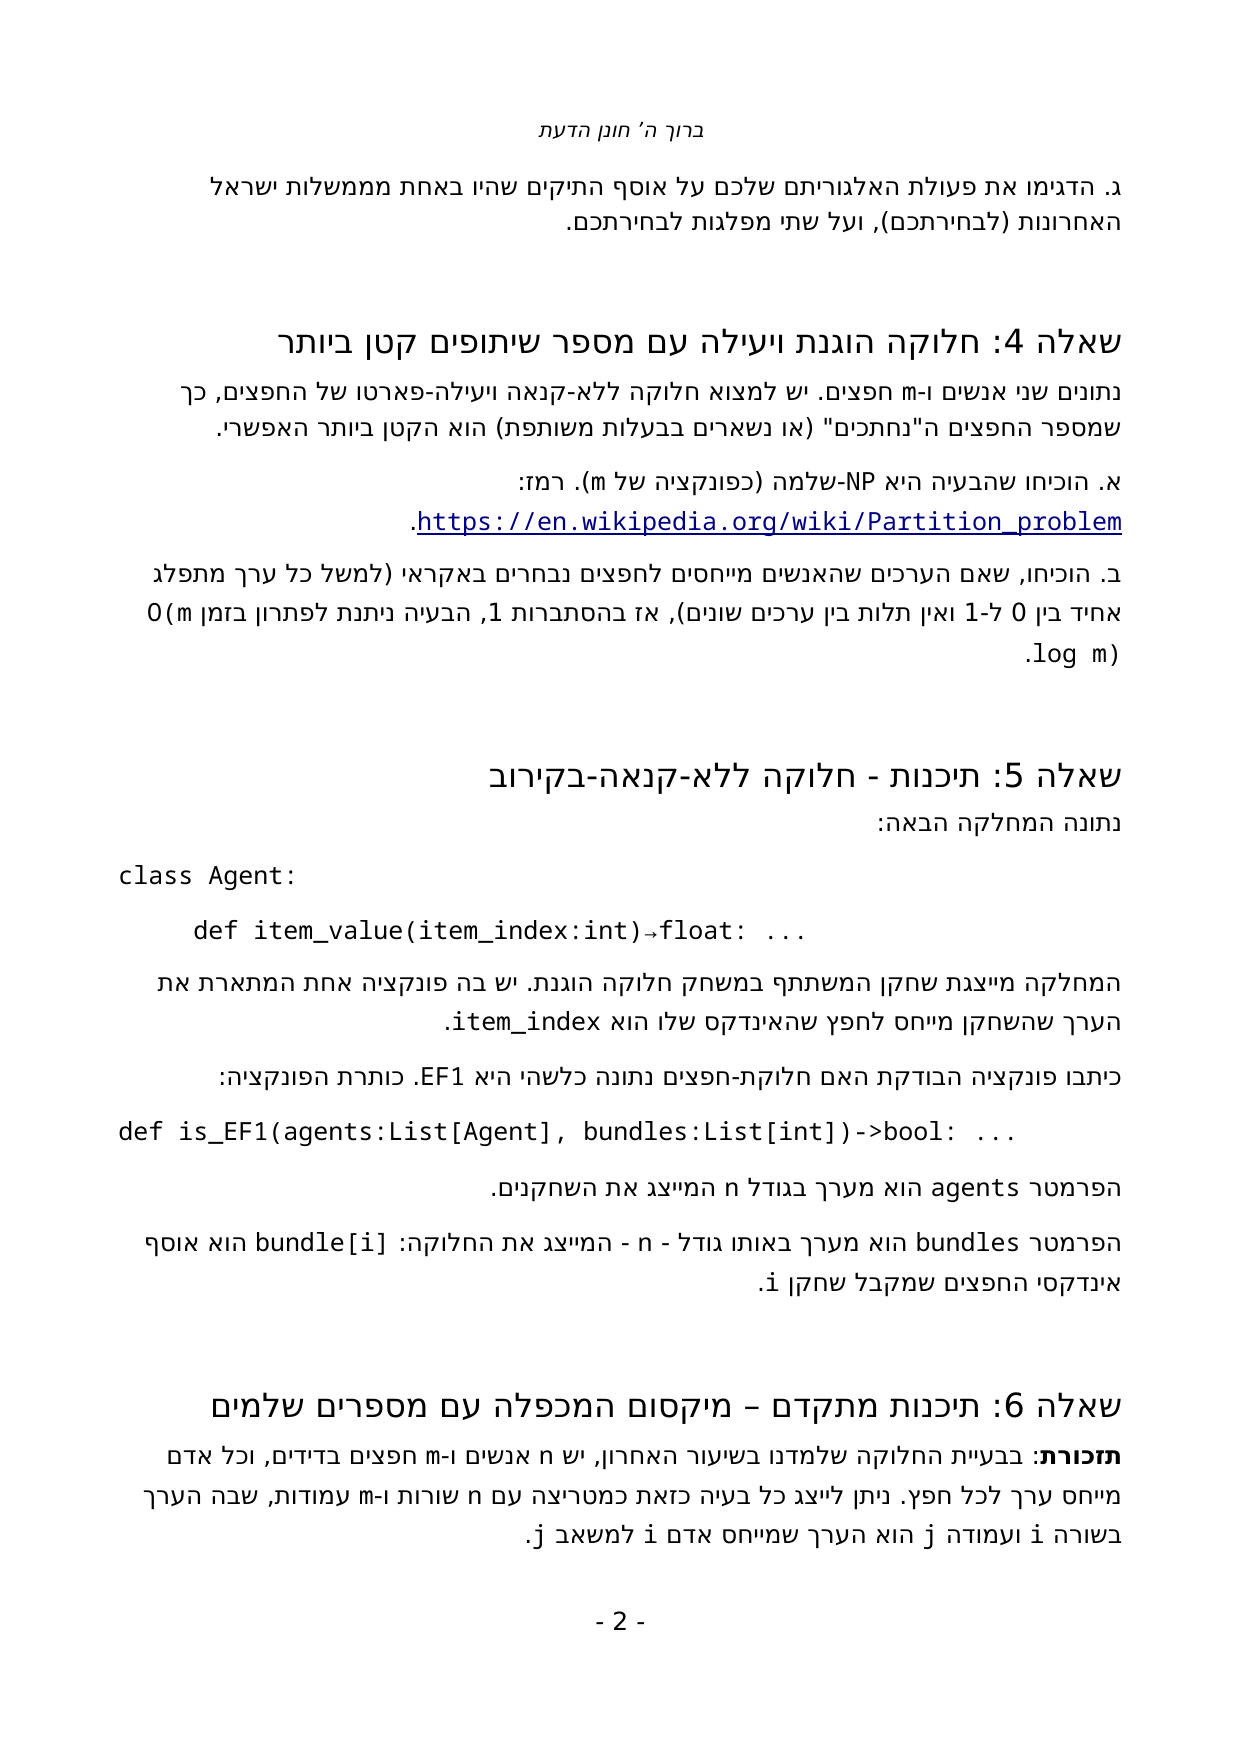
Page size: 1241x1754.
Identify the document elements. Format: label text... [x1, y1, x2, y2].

text נתונה המחלקה הבאה: [118, 808, 1122, 837]
text תזכורת: בבעיית החלוקה שלמדנו בשיעור האחרון, יש n אנשים ו-m חפצים בדידים, וכל אדם מייחס ערך לכל חפץ. ניתן לייצג כל בעיה כזאת כמטריצה עם n שורות ו-m עמודות, שבה הערך בשורה i ועמודה j הוא הערך שמייחס אדם i למשאב j. [118, 1437, 1122, 1551]
text class Agent: [118, 857, 1122, 891]
subtitle שאלה 4: חלוקה הוגנת ויעילה עם מספר שיתופים קטן ביותר [118, 322, 1122, 361]
text ג. הדגימו את פעולת האלגוריתם שלכם על אוסף התיקים שהיו באחת מממשלות ישראל האחרונות (לבחירתכם), ועל שתי מפלגות לבחירתכם. [118, 172, 1122, 236]
text def is_EF1(agents:List[Agent], bundles:List[int])->bool: ... [118, 1114, 1122, 1148]
subtitle שאלה 5: תיכנות - חלוקה ללא-קנאה-בקירוב [118, 756, 1122, 795]
subtitle שאלה 6: תיכנות מתקדם – מיקסום המכפלה עם מספרים שלמים [118, 1386, 1122, 1425]
text ב. הוכיחו, שאם הערכים שהאנשים מייחסים לחפצים נבחרים באקראי (למשל כל ערך מתפלג אחיד בין 0 ל-1 ואין תלות בין ערכים שונים), אז בהסתברות 1, הבעיה ניתנת לפתרון בזמן O(m log m). [118, 559, 1122, 669]
text def item_value(item_index:int)→float: ... [118, 913, 1122, 947]
text נתונים שני אנשים ו-m חפצים. יש למצוא חלוקה ללא-קנאה ויעילה-פארטו של החפצים, כך שמספר החפצים ה"נחתכים" (או נשארים בבעלות משותפת) הוא הקטן ביותר האפשרי. [118, 374, 1122, 443]
text הפרמטר bundles הוא מערך באותו גודל - n - המייצג את החלוקה: bundle[i] הוא אוסף אינדקסי החפצים שמקבל שחקן i. [118, 1225, 1122, 1299]
text המחלקה מייצגת שחקן המשתתף במשחק חלוקה הוגנת. יש בה פונקציה אחת המתארת את הערך שהשחקן מייחס לחפץ שהאינדקס שלו הוא item_index. [118, 968, 1122, 1037]
text כיתבו פונקציה הבודקת האם חלוקת-חפצים נתונה כלשהי היא EF1. כותרת הפונקציה: [118, 1059, 1122, 1093]
text הפרמטר agents הוא מערך בגודל n המייצג את השחקנים. [118, 1169, 1122, 1203]
text א. הוכיחו שהבעיה היא NP-שלמה (כפונקציה של m). רמז: https://en.wikipedia.org/wiki/Partition_problem. [118, 463, 1122, 538]
